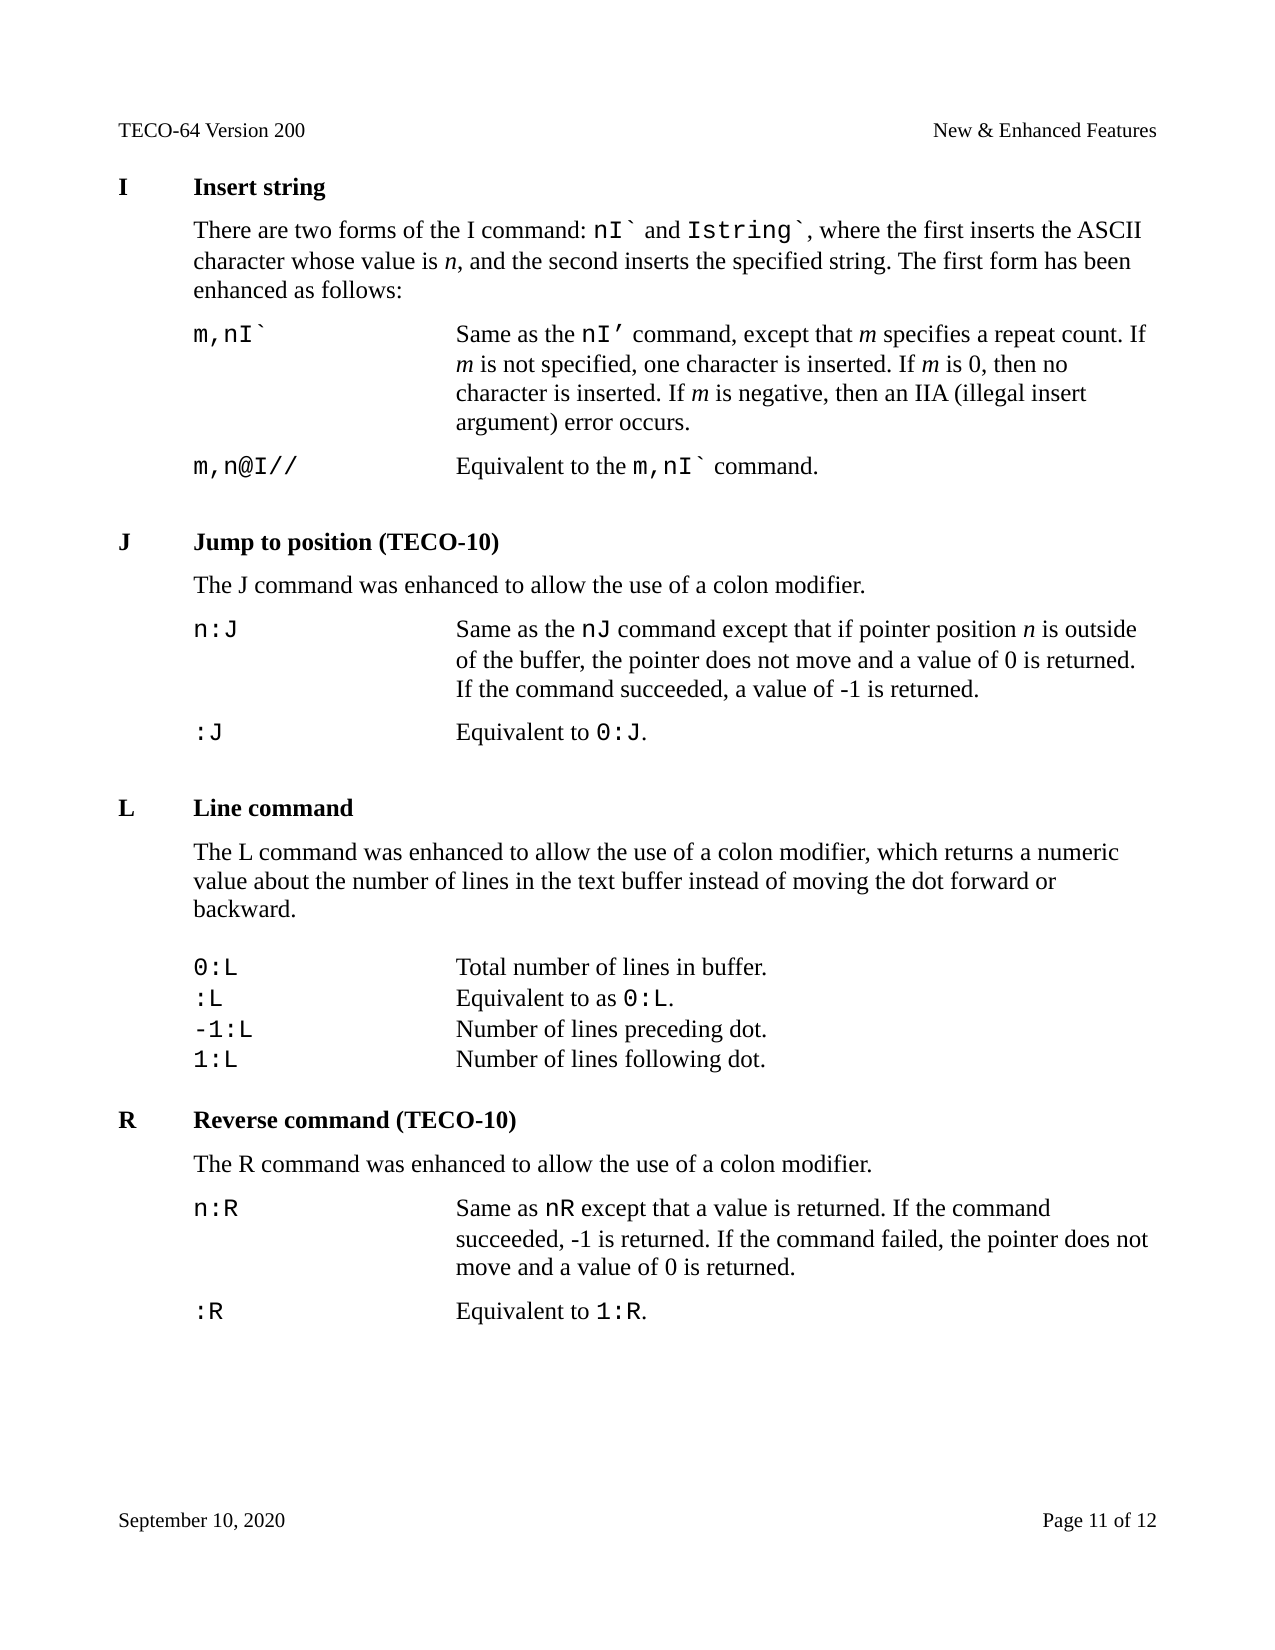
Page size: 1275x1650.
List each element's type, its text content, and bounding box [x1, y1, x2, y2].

text m,nI` Same as the nI’ command, except that m specifies a repeat count. If m is not specified, one character is inserted. If m is 0, then no character is inserted. If m is negative, then an IIA (illegal insert argument) error occurs. [193, 319, 1157, 436]
text J Jump to position (TECO-10) [118, 527, 1157, 555]
text The L command was enhanced to allow the use of a colon modifier, which returns a numeric value about the number of lines in the text buffer instead of moving the dot forward or backward. [193, 837, 1157, 923]
text :L Equivalent to as 0:L. [193, 983, 1157, 1014]
text :R Equivalent to 1:R. [193, 1296, 1157, 1327]
text -1:L Number of lines preceding dot. [193, 1014, 1157, 1044]
text m,n@I// Equivalent to the m,nI` command. [193, 451, 1157, 482]
text 1:L Number of lines following dot. [193, 1044, 1157, 1075]
text The R command was enhanced to allow the use of a colon modifier. [193, 1149, 1157, 1178]
text n:J Same as the nJ command except that if pointer position n is outside of the buffer, the pointer does not move and a value of 0 is returned. If the command succeeded, a value of -1 is returned. [193, 614, 1157, 702]
text 0:L Total number of lines in buffer. [193, 952, 1157, 983]
text I Insert string [118, 172, 1157, 200]
text There are two forms of the I command: nI` and Istring`, where the first inserts the ASCII character whose value is n, and the second inserts the specified string. The first form has been enhanced as follows: [193, 215, 1157, 304]
text R Reverse command (TECO-10) [118, 1105, 1157, 1134]
text n:R Same as nR except that a value is returned. If the command succeeded, -1 is returned. If the command failed, the pointer does not move and a value of 0 is returned. [193, 1193, 1157, 1281]
text L Line command [118, 793, 1157, 822]
text The J command was enhanced to allow the use of a colon modifier. [193, 570, 1157, 599]
text :J Equivalent to 0:J. [193, 717, 1157, 748]
